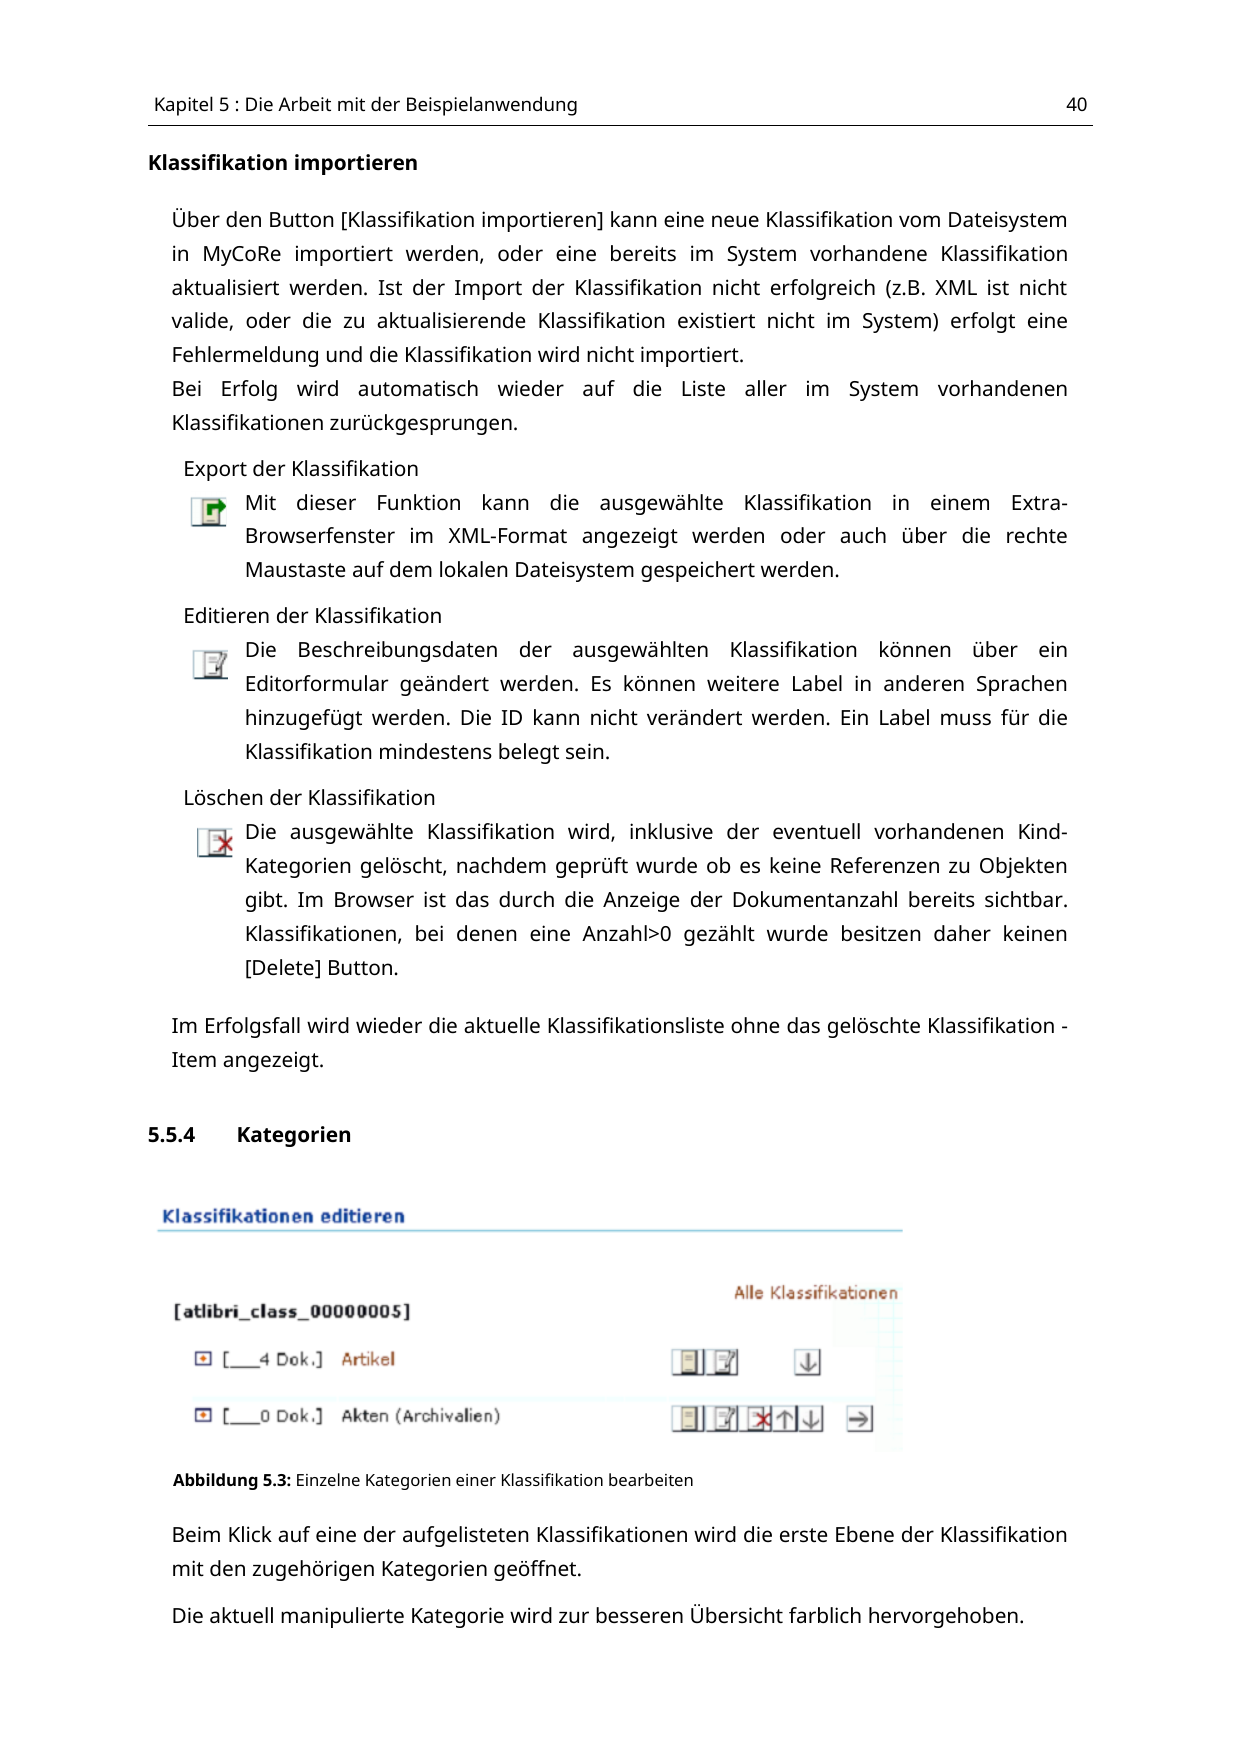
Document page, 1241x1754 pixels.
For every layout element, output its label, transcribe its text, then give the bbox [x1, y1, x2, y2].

text Über den Button [Klassifikation importieren] kann eine neue Klassifikation vom Dateisystem in MyCoRe importiert werden, oder eine bereits im System vorhandene Klassifikation aktualisiert werden. Ist der Import der Klassifikation nicht erfolgreich (z.B. XML ist nicht valide, oder die zu aktualisierende Klassifikation existiert nicht im System) erfolgt eine Fehlermeldung und die Klassifikation wird nicht importiert. Bei Erfolg wird automatisch wieder auf die Liste aller im System vorhandenen Klassifikationen zurückgesprungen. [171, 205, 1069, 436]
text Die aktuell manipulierte Kategorie wird zur besseren Übersicht farblich hervorgehoben. [171, 1601, 1069, 1629]
list Löschen der Klassifikation Die ausgewählte Klassifikation wird, inklusive der eventuell vorhandenen Kind-Kategorien gelöscht, nachdem geprüft wurde ob es keine Referenzen zu Objekten gibt. Im Browser ist das durch die Anzeige der Dokumentanzahl bereits sichtbar. Klassifikationen, bei denen eine Anzahl>0 gezählt wurde besitzen daher keinen [Delete] Button. [183, 783, 1069, 981]
subtitle Klassifikation importieren [148, 148, 1092, 176]
picture [149, 1201, 903, 1452]
list Export der Klassifikation Mit dieser Funktion kann die ausgewählte Klassifikation in einem Extra-Browserfenster im XML-Format angezeigt werden oder auch über die rechte Maustaste auf dem lokalen Dateisystem gespeichert werden. [183, 454, 1069, 583]
text Abbildung 5.3: Einzelne Kategorien einer Klassifikation bearbeiten [173, 1452, 1067, 1491]
list Editieren der Klassifikation Die Beschreibungsdaten der ausgewählten Klassifikation können über ein Editorformular geändert werden. Es können weitere Label in anderen Sprachen hinzugefügt werden. Die ID kann nicht verändert werden. Ein Label muss für die Klassifikation mindestens belegt sein. [183, 602, 1069, 765]
subtitle Kategorien [148, 1120, 1092, 1148]
text Beim Klick auf eine der aufgelisteten Klassifikationen wird die erste Ebene der Klassifikation mit den zugehörigen Kategorien geöffnet. [149, 1165, 1091, 1583]
text Im Erfolgsfall wird wieder die aktuelle Klassifikationsliste ohne das gelöschte Klassifikation - Item angezeigt. [171, 1011, 1069, 1073]
